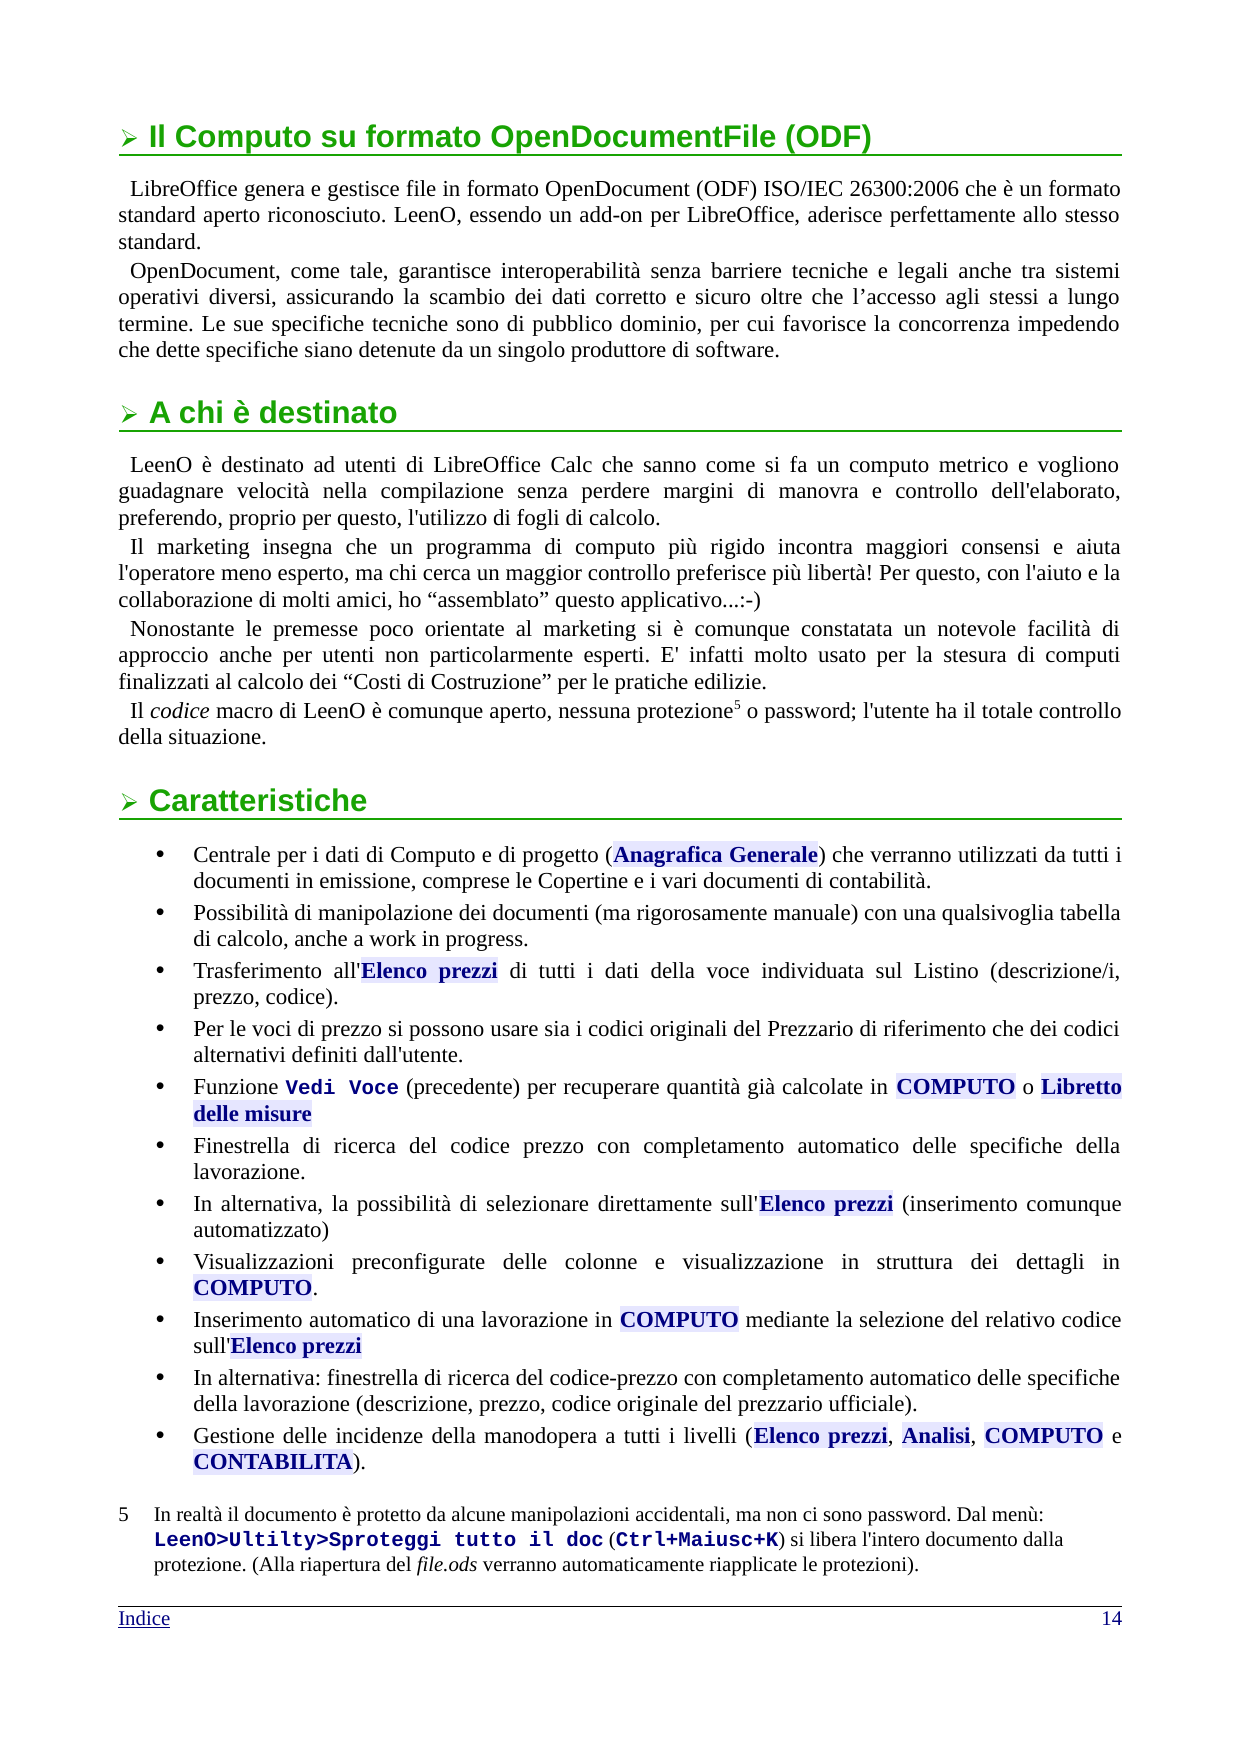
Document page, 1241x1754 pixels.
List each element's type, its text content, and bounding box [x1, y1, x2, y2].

list Per le voci di prezzo si possono usare sia i codici originali del Prezzario di riferimento che dei codici alternativi definiti dall'utente. [156, 1013, 1122, 1068]
list Trasferimento all'Elenco prezzi di tutti i dati della voce individuata sul Listino (descrizione/i, prezzo, codice). [156, 954, 1122, 1010]
list In alternativa, la possibilità di selezionare direttamente sull'Elenco prezzi (inserimento comunque automatizzato) [156, 1188, 1122, 1243]
list Finestrella di ricerca del codice prezzo con completamento automatico delle specifiche della lavorazione. [156, 1129, 1122, 1185]
list Centrale per i dati di Computo e di progetto (Anagrafica Generale) che verranno utilizzati da tutti i documenti in emissione, comprese le Copertine e i vari documenti di contabilità. [156, 838, 1122, 894]
list In alternativa: finestrella di ricerca del codice-prezzo con completamento automatico delle specifiche della lavorazione (descrizione, prezzo, codice originale del prezzario ufficiale). [156, 1362, 1122, 1417]
list Gestione delle incidenze della manodopera a tutti i livelli (Elenco prezzi, Analisi, COMPUTO e CONTABILITA). [156, 1420, 1122, 1475]
list Possibilità di manipolazione dei documenti (ma rigorosamente manuale) con una qualsivoglia tabella di calcolo, anche a work in progress. [156, 897, 1122, 952]
subtitle Caratteristiche [119, 782, 1122, 818]
text Nonostante le premesse poco orientate al marketing si è comunque constatata un notevole facilità di approccio anche per utenti non particolarmente esperti. E' infatti molto usato per la stesura di computi finalizzati al calcolo dei “Costi di Costruzione” per le pratiche edilizie. [118, 615, 1122, 694]
list Funzione Vedi Voce (precedente) per recuperare quantità già calcolate in COMPUTO o Libretto delle misure [156, 1071, 1122, 1127]
text Il marketing insegna che un programma di computo più rigido incontra maggiori consensi e aiuta l'operatore meno esperto, ma chi cerca un maggior controllo preferisce più libertà! Per questo, con l'aiuto e la collaborazione di molti amici, ho “assemblato” questo applicativo...:-) [118, 533, 1122, 612]
text Il codice macro di LeenO è comunque aperto, nessuna protezione o password; l'utente ha il totale controllo della situazione. [118, 697, 1122, 750]
subtitle Il Computo su formato OpenDocumentFile (ODF) [119, 118, 1122, 154]
text LeenO è destinato ad utenti di LibreOffice Calc che sanno come si fa un computo metrico e vogliono guadagnare velocità nella compilazione senza perdere margini di manovra e controllo dell'elaborato, preferendo, proprio per questo, l'utilizzo di fogli di calcolo. [118, 451, 1122, 530]
text In realtà il documento è protetto da alcune manipolazioni accidentali, ma non ci sono password. Dal menù: LeenO>Ultilty>Sproteggi tutto il doc (Ctrl+Maiusc+K) si libera l'intero documento dalla protezione. (Alla riapertura del file.ods verranno automaticamente riapplicate le protezioni). [118, 1502, 1122, 1576]
subtitle A chi è destinato [119, 394, 1122, 430]
text LibreOffice genera e gestisce file in formato OpenDocument (ODF) ISO/IEC 26300:2006 che è un formato standard aperto riconosciuto. LeenO, essendo un add-on per LibreOffice, aderisce perfettamente allo stesso standard. [118, 175, 1122, 254]
text OpenDocument, come tale, garantisce interoperabilità senza barriere tecniche e legali anche tra sistemi operativi diversi, assicurando la scambio dei dati corretto e sicuro oltre che l’accesso agli stessi a lungo termine. Le sue specifiche tecniche sono di pubblico dominio, per cui favorisce la concorrenza impedendo che dette specifiche siano detenute da un singolo produttore di software. [118, 257, 1122, 362]
list Visualizzazioni preconfigurate delle colonne e visualizzazione in struttura dei dettagli in COMPUTO. [156, 1246, 1122, 1301]
list Inserimento automatico di una lavorazione in COMPUTO mediante la selezione del relativo codice sull'Elenco prezzi [156, 1304, 1122, 1359]
